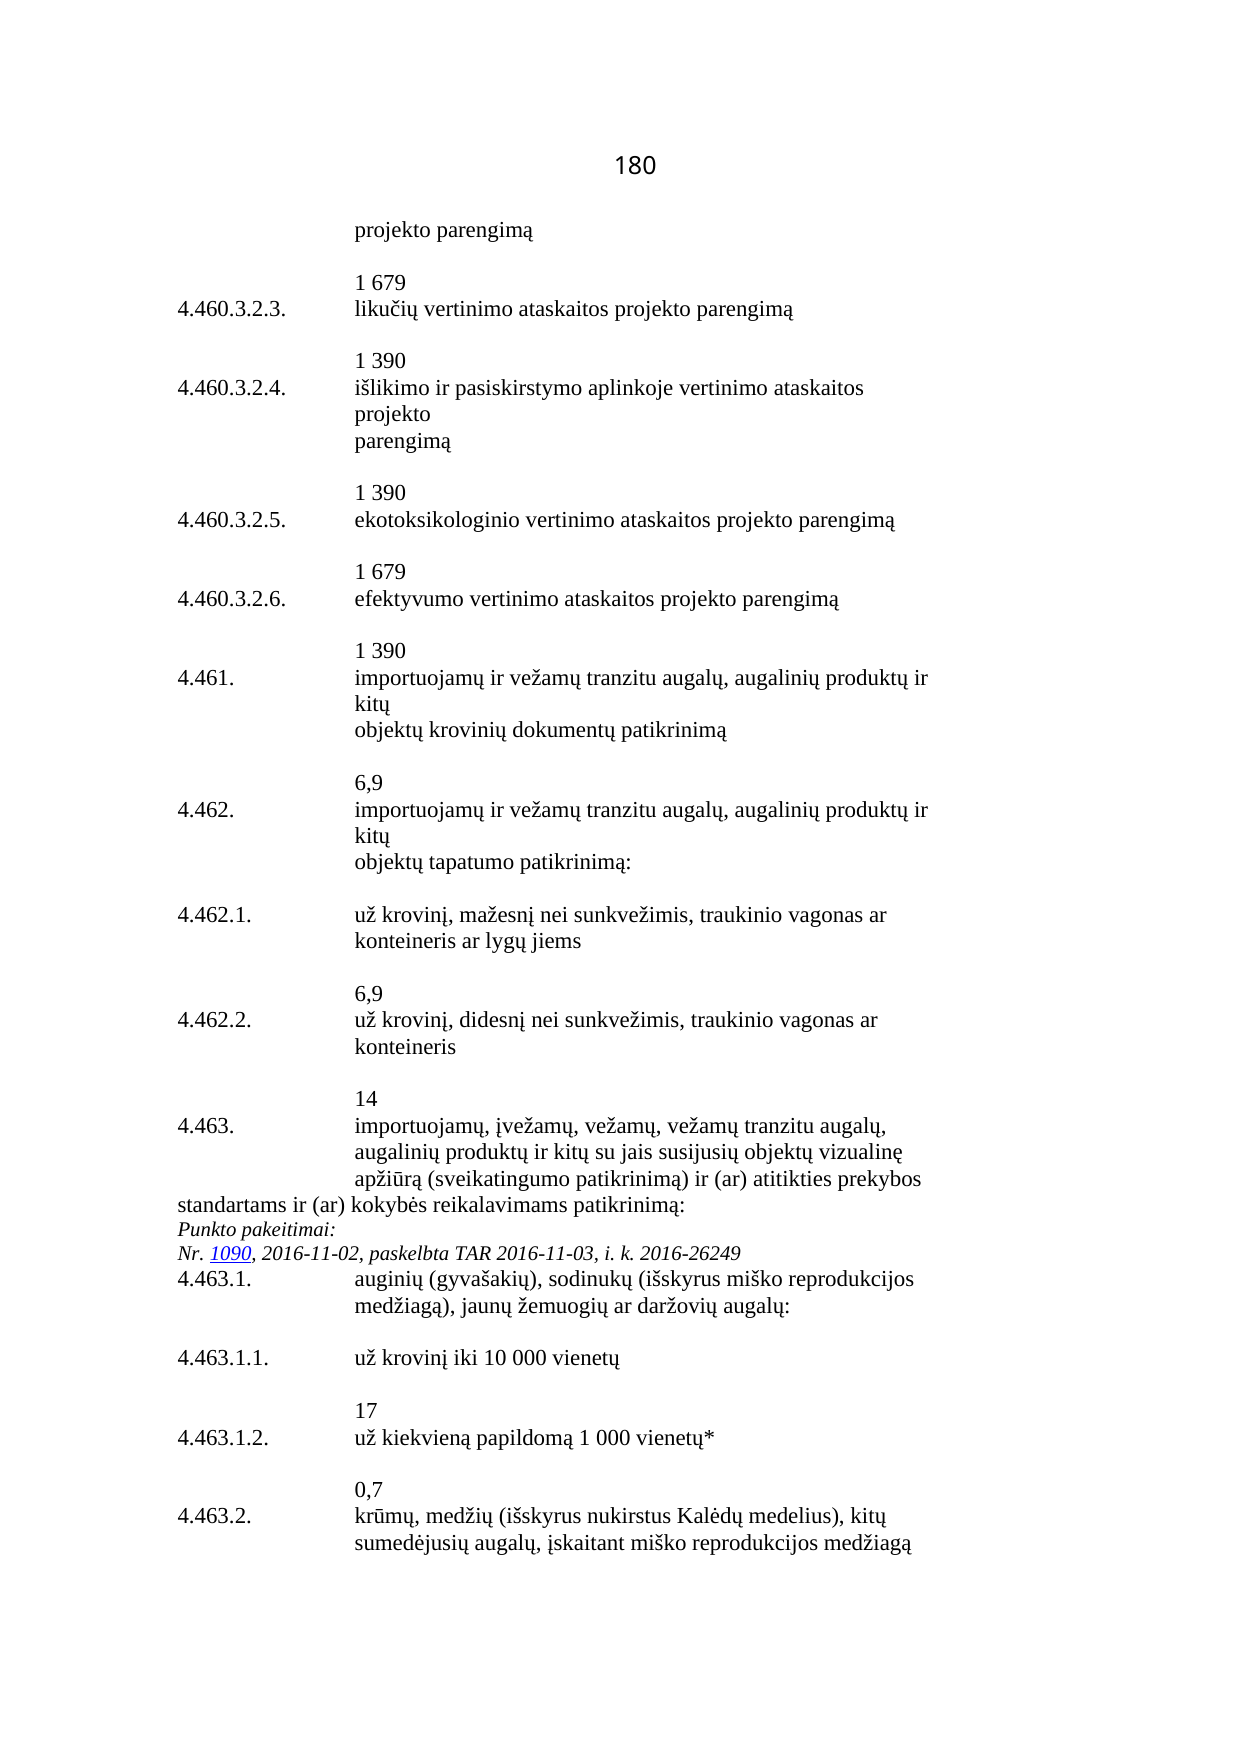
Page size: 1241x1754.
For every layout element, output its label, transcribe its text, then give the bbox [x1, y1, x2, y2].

text 4.462. importuojamų ir vežamų tranzitu augalų, augalinių produktų ir kitų [177, 796, 945, 848]
text 4.463.2. krūmų, medžių (išskyrus nukirstus Kalėdų medelius), kitų [177, 1503, 945, 1529]
text 4.463.1.1. už krovinį iki 10 000 vienetų 17 [177, 1344, 945, 1423]
text Nr. 1090, 2016-11-02, paskelbta TAR 2016-11-03, i. k. 2016-26249 [177, 1241, 1093, 1265]
text sumedėjusių augalų, įskaitant miško reprodukcijos medžiagą [354, 1529, 945, 1555]
text projekto parengimą 1 679 [354, 216, 945, 295]
text 4.460.3.2.3. likučių vertinimo ataskaitos projekto parengimą 1 390 [177, 295, 945, 374]
text 4.463.1.2. už kiekvieną papildomą 1 000 vienetų* 0,7 [177, 1423, 945, 1503]
text 4.461. importuojamų ir vežamų tranzitu augalų, augalinių produktų ir kitų [177, 664, 945, 717]
text apžiūrą (sveikatingumo patikrinimą) ir (ar) atitikties prekybos [354, 1164, 945, 1191]
text parengimą 1 390 [354, 427, 945, 506]
text objektų krovinių dokumentų patikrinimą 6,9 [354, 717, 945, 796]
text medžiagą), jaunų žemuogių ar daržovių augalų: [354, 1292, 945, 1344]
text 4.460.3.2.4. išlikimo ir pasiskirstymo aplinkoje vertinimo ataskaitos projekto [177, 374, 945, 427]
text konteineris ar lygų jiems 6,9 [354, 927, 945, 1006]
text 4.460.3.2.6. efektyvumo vertinimo ataskaitos projekto parengimą 1 390 [177, 585, 945, 664]
text 4.463.1. auginių (gyvašakių), sodinukų (išskyrus miško reprodukcijos [177, 1265, 945, 1292]
text standartams ir (ar) kokybės reikalavimams patikrinimą: [177, 1191, 945, 1217]
text augalinių produktų ir kitų su jais susijusių objektų vizualinę [354, 1138, 945, 1164]
text Punkto pakeitimai: [177, 1217, 1093, 1241]
text 4.462.2. už krovinį, didesnį nei sunkvežimis, traukinio vagonas ar [177, 1006, 945, 1033]
text konteineris 14 [354, 1033, 945, 1112]
text 4.463. importuojamų, įvežamų, vežamų, vežamų tranzitu augalų, [177, 1112, 945, 1138]
text 4.460.3.2.5. ekotoksikologinio vertinimo ataskaitos projekto parengimą 1 679 [177, 506, 945, 585]
text 4.462.1. už krovinį, mažesnį nei sunkvežimis, traukinio vagonas ar [177, 901, 945, 927]
text objektų tapatumo patikrinimą: [354, 848, 945, 901]
